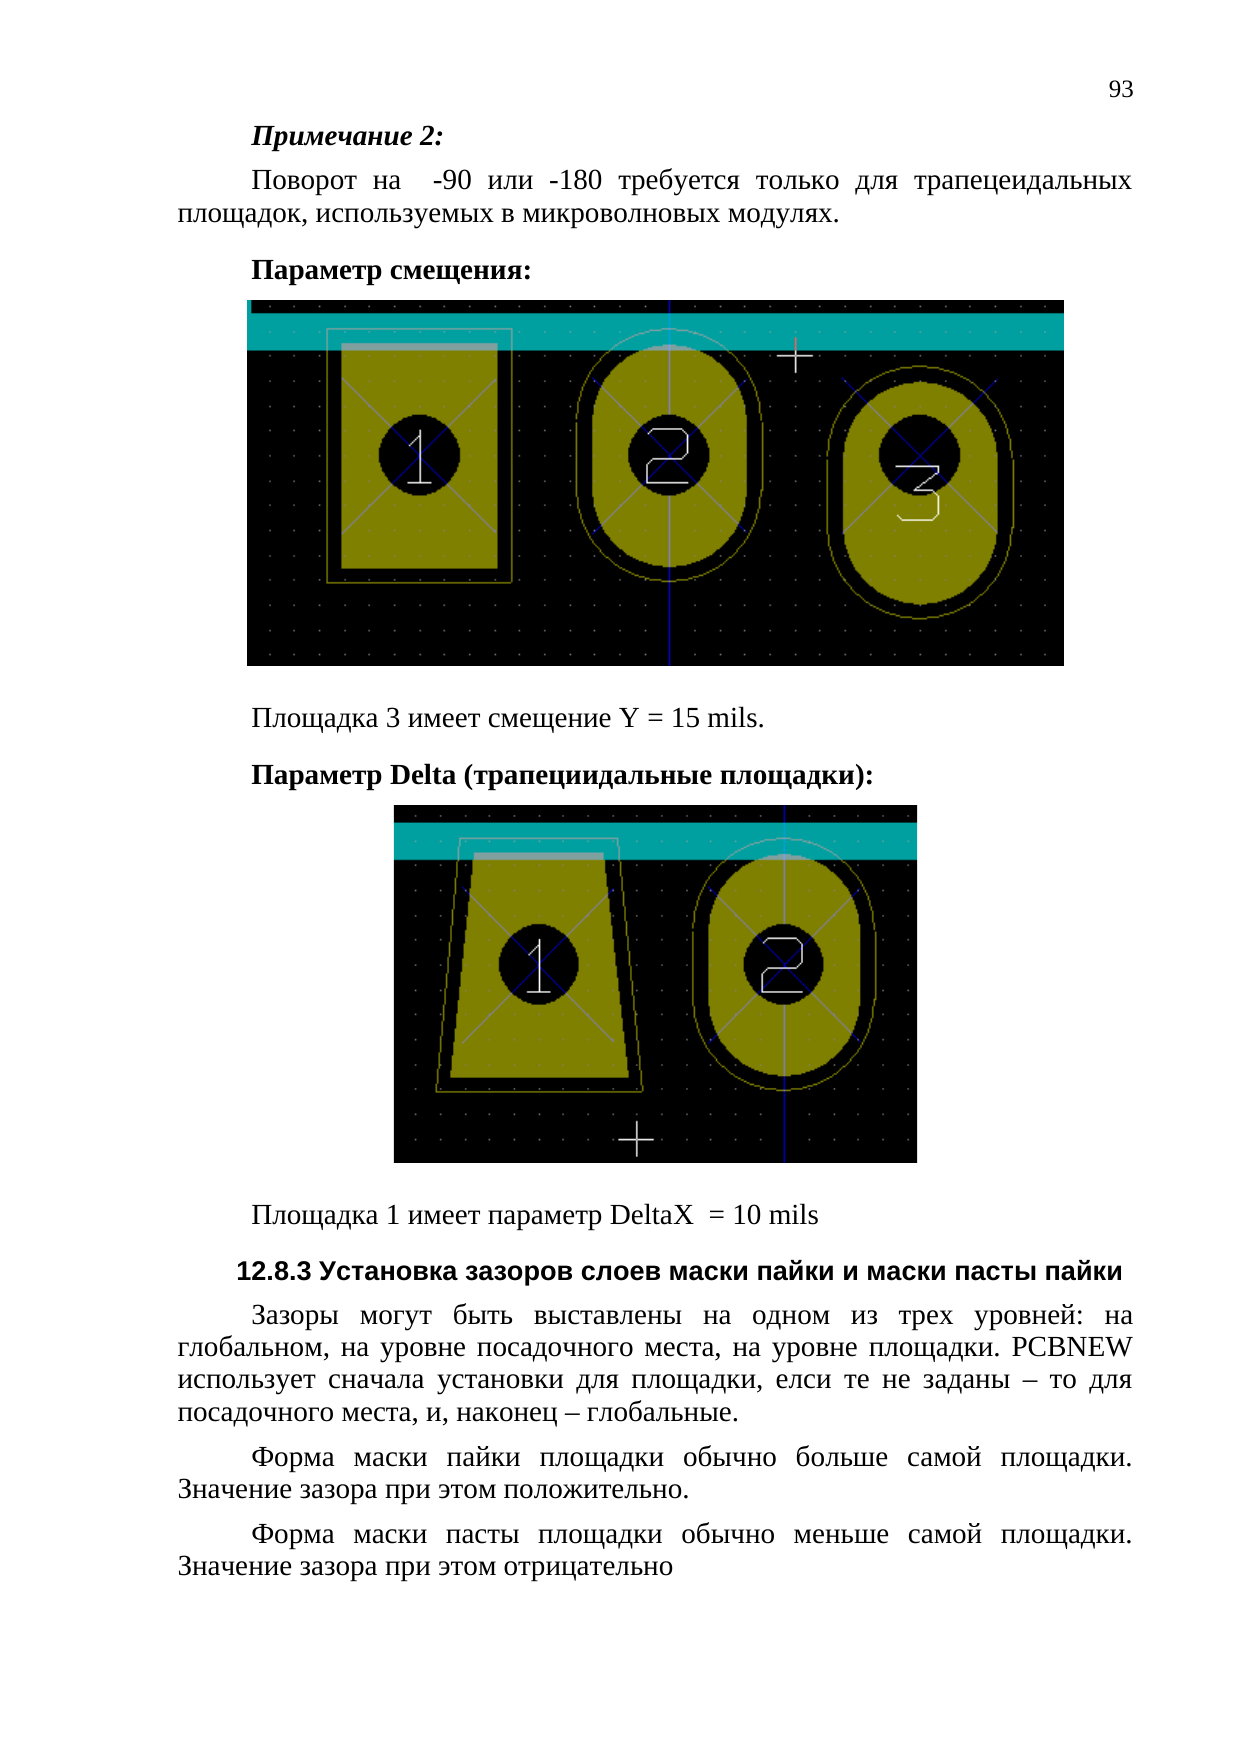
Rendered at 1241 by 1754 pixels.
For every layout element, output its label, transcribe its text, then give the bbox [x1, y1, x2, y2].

picture [393, 805, 918, 1163]
text Зазоры могут быть выставлены на одном из трех уровней: на глобальном, на уровне посадочного места, на уровне площадки. PCBNEW использует сначала установки для площадки, елси те не заданы – то для посадочного места, и, наконец – глобальные. [177, 1298, 1134, 1427]
text Примечание 2: [177, 119, 1134, 151]
subtitle 12.8.3 Установка зазоров слоев маски пайки и маски пасты пайки [236, 1255, 1134, 1286]
subtitle Параметр Delta (трапециидальные площадки): [251, 758, 1134, 791]
picture [247, 300, 1064, 666]
text Форма маски пайки площадки обычно больше самой площадки. Значение зазора при этом положительно. [177, 1440, 1134, 1504]
subtitle Параметр смещения: [251, 253, 1134, 286]
text Поворот на -90 или -180 требуется только для трапецеидальных площадок, используемых в микроволновых модулях. [177, 164, 1134, 228]
text Площадка 1 имеет параметр DeltaX = 10 mils [177, 1198, 1134, 1230]
text Площадка 3 имеет смещение Y = 15 mils. [177, 701, 1134, 733]
text Форма маски пасты площадки обычно меньше самой площадки. Значение зазора при этом отрицательно [177, 1517, 1134, 1582]
